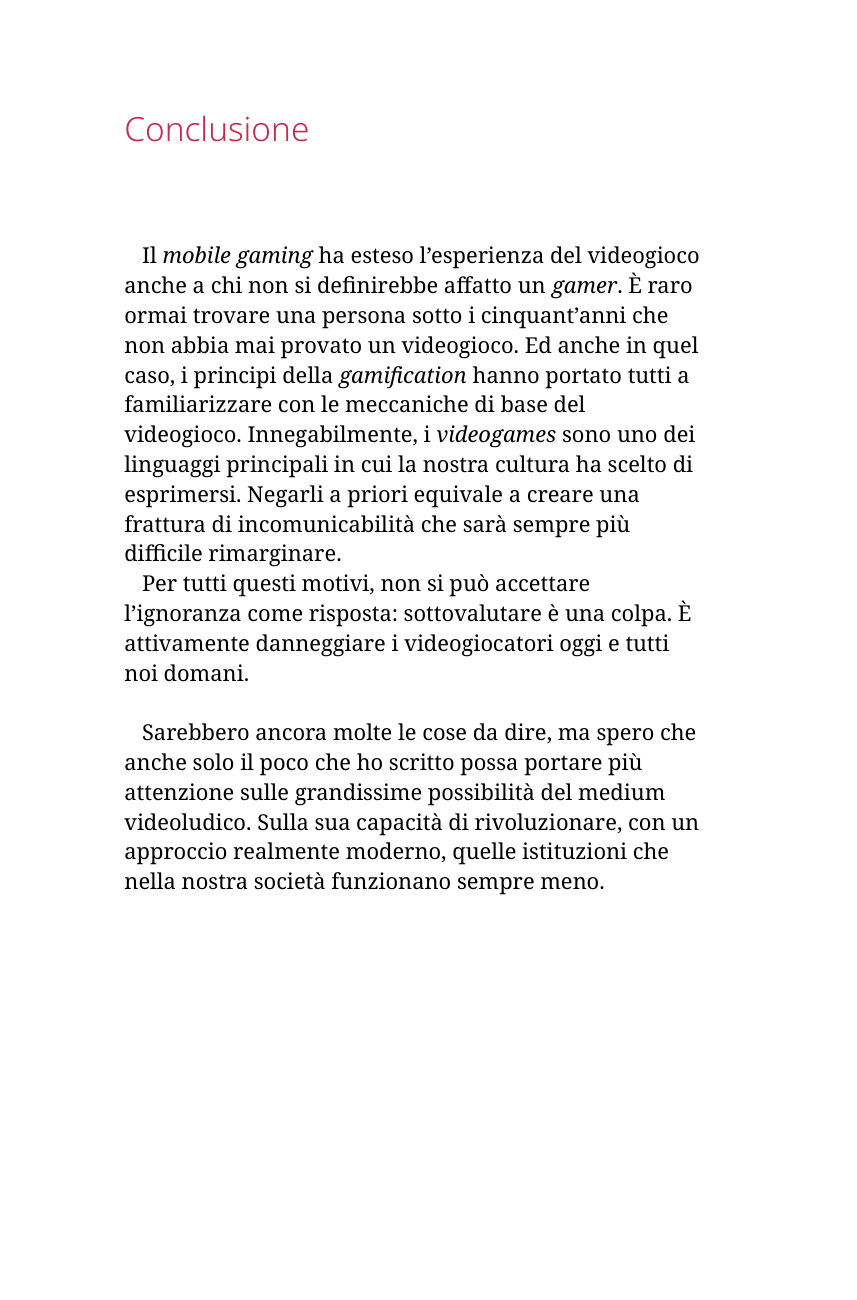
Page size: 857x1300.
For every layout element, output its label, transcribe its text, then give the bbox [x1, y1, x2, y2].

text Il mobile gaming ha esteso l’esperienza del videogioco anche a chi non si definirebbe affatto un gamer. È raro ormai trovare una persona sotto i cinquant’anni che non abbia mai provato un videogioco. Ed anche in quel caso, i principi della gamification hanno portato tutti a familiarizzare con le meccaniche di base del videogioco. Innegabilmente, i videogames sono uno dei linguaggi principali in cui la nostra cultura ha scelto di esprimersi. Negarli a priori equivale a creare una frattura di incomunicabilità che sarà sempre più difficile rimarginare. [124, 241, 703, 568]
text Per tutti questi motivi, non si può accettare l’ignoranza come risposta: sottovalutare è una colpa. È attivamente danneggiare i videogiocatori oggi e tutti noi domani. [124, 568, 703, 687]
subtitle Conclusione [124, 106, 703, 152]
text Sarebbero ancora molte le cose da dire, ma spero che anche solo il poco che ho scritto possa portare più attenzione sulle grandissime possibilità del medium videoludico. Sulla sua capacità di rivoluzionare, con un approccio realmente moderno, quelle istituzioni che nella nostra società funzionano sempre meno. [124, 717, 703, 896]
